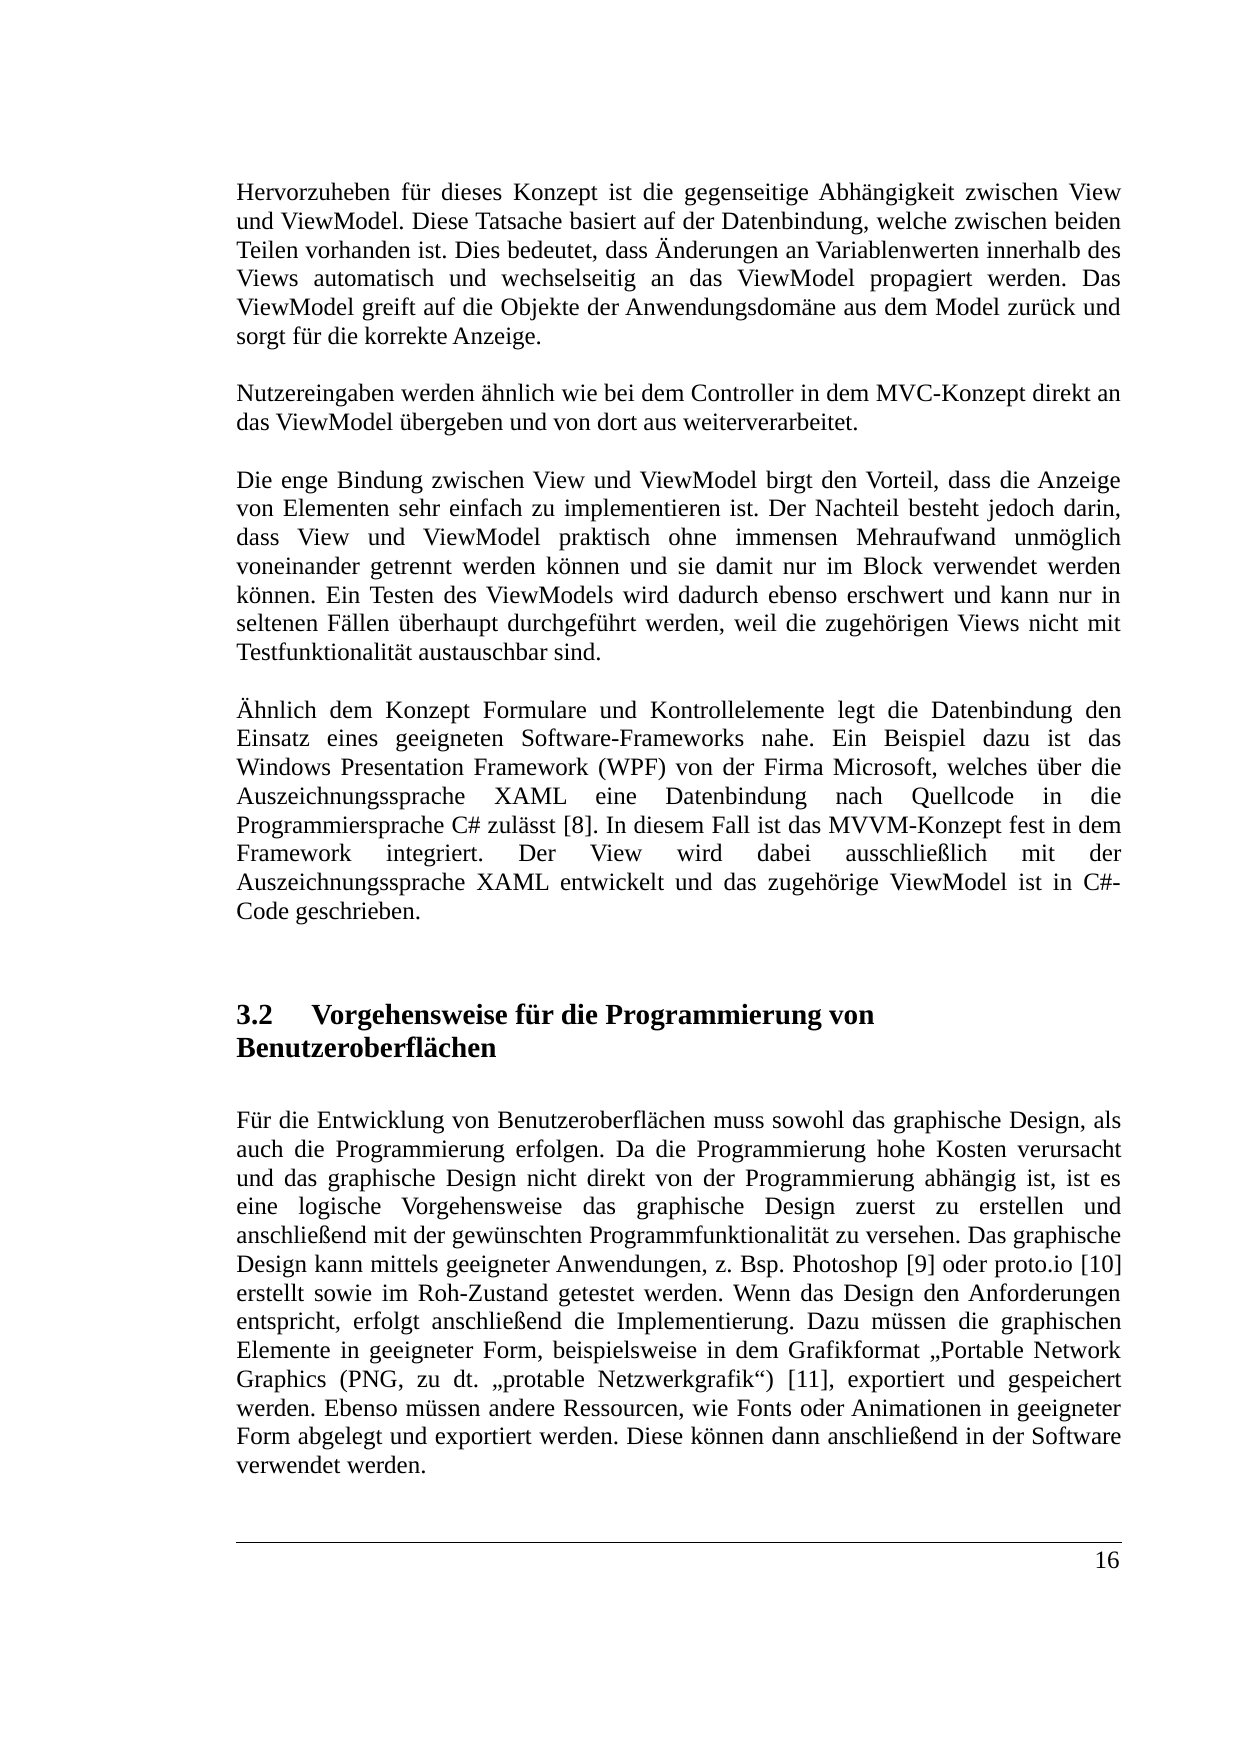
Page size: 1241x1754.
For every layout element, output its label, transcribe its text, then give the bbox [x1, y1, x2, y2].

text Ähnlich dem Konzept Formulare und Kontrollelemente legt die Datenbindung den Einsatz eines geeigneten Software-Frameworks nahe. Ein Beispiel dazu ist das Windows Presentation Framework (WPF) von der Firma Microsoft, welches über die Auszeichnungssprache XAML eine Datenbindung nach Quellcode in die Programmiersprache C# zulässt [8]. In diesem Fall ist das MVVM-Konzept fest in dem Framework integriert. Der View wird dabei ausschließlich mit der Auszeichnungssprache XAML entwickelt und das zugehörige ViewModel ist in C#-Code geschrieben. [236, 695, 1122, 925]
text Hervorzuheben für dieses Konzept ist die gegenseitige Abhängigkeit zwischen View und ViewModel. Diese Tatsache basiert auf der Datenbindung, welche zwischen beiden Teilen vorhanden ist. Dies bedeutet, dass Änderungen an Variablenwerten innerhalb des Views automatisch und wechselseitig an das ViewModel propagiert werden. Das ViewModel greift auf die Objekte der Anwendungsdomäne aus dem Model zurück und sorgt für die korrekte Anzeige. [236, 177, 1122, 350]
text Für die Entwicklung von Benutzeroberflächen muss sowohl das graphische Design, als auch die Programmierung erfolgen. Da die Programmierung hohe Kosten verursacht und das graphische Design nicht direkt von der Programmierung abhängig ist, ist es eine logische Vorgehensweise das graphische Design zuerst zu erstellen und anschließend mit der gewünschten Programmfunktionalität zu versehen. Das graphische Design kann mittels geeigneter Anwendungen, z. Bsp. Photoshop [9] oder proto.io [10] erstellt sowie im Roh-Zustand getestet werden. Wenn das Design den Anforderungen entspricht, erfolgt anschließend die Implementierung. Dazu müssen die graphischen Elemente in geeigneter Form, beispielsweise in dem Grafikformat „Portable Network Graphics (PNG, zu dt. „protable Netzwerkgrafik“) [11], exportiert und gespeichert werden. Ebenso müssen andere Ressourcen, wie Fonts oder Animationen in geeigneter Form abgelegt und exportiert werden. Diese können dann anschließend in der Software verwendet werden. [236, 1105, 1122, 1479]
text Die enge Bindung zwischen View und ViewModel birgt den Vorteil, dass die Anzeige von Elementen sehr einfach zu implementieren ist. Der Nachteil besteht jedoch darin, dass View und ViewModel praktisch ohne immensen Mehraufwand unmöglich voneinander getrennt werden können und sie damit nur im Block verwendet werden können. Ein Testen des ViewModels wird dadurch ebenso erschwert und kann nur in seltenen Fällen überhaupt durchgeführt werden, weil die zugehörigen Views nicht mit Testfunktionalität austauschbar sind. [236, 465, 1122, 666]
text Nutzereingaben werden ähnlich wie bei dem Controller in dem MVC-Konzept direkt an das ViewModel übergeben und von dort aus weiterverarbeitet. [236, 378, 1122, 436]
subtitle Vorgehensweise für die Programmierung von Benutzeroberflächen [236, 997, 1122, 1064]
